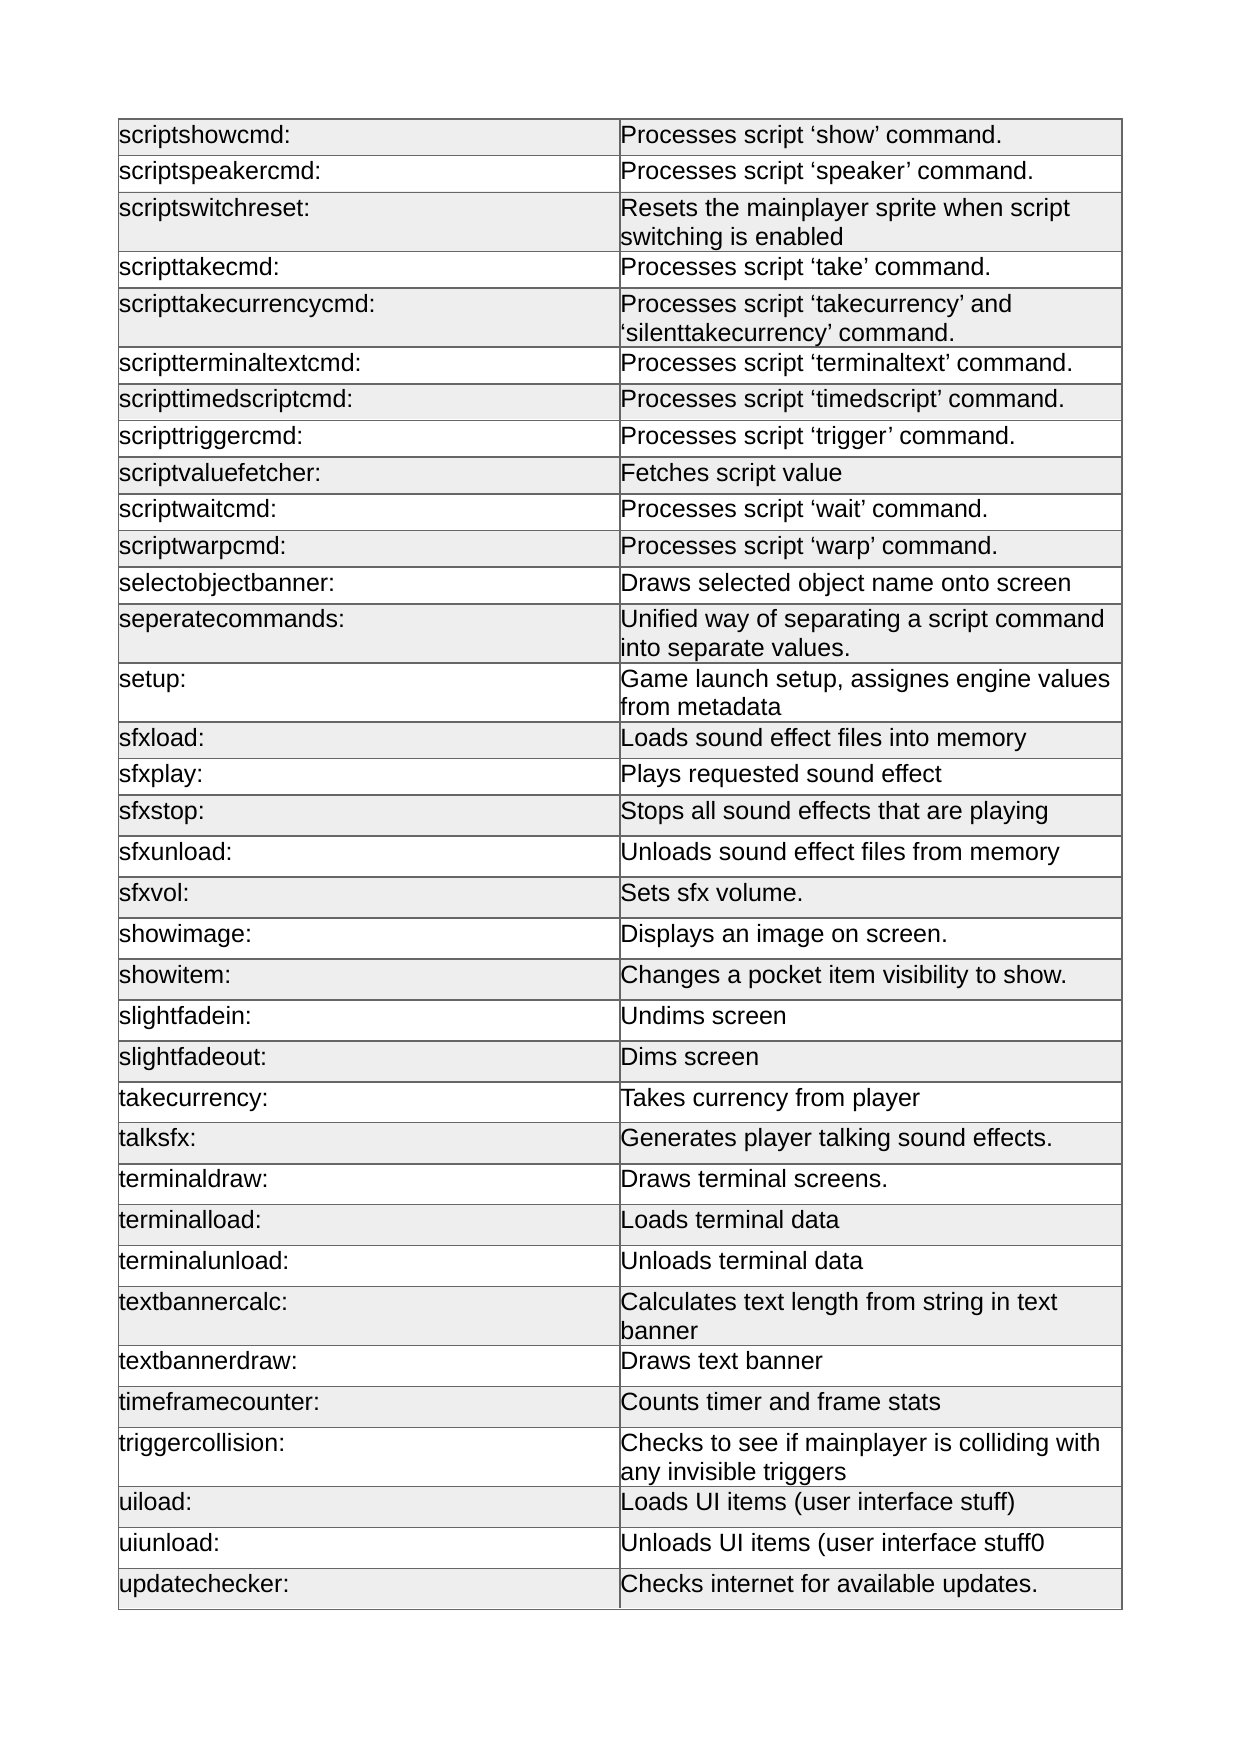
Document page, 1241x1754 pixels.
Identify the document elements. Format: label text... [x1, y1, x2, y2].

table_cell Unloads UI items (user interface stuff0 [621, 1528, 1121, 1567]
table_cell uiunload: [119, 1528, 619, 1567]
table_cell sfxload: [119, 723, 619, 758]
table_cell Game launch setup, assignes engine values from metadata [621, 664, 1121, 721]
table_cell textbannerdraw: [119, 1346, 619, 1386]
table_cell Processes script ‘show’ command. [621, 120, 1121, 155]
table_cell sfxunload: [119, 837, 619, 876]
table_cell updatechecker: [119, 1569, 619, 1608]
table_cell Counts timer and frame stats [621, 1387, 1121, 1427]
table_cell Undims screen [621, 1001, 1121, 1040]
table_cell Processes script ‘terminaltext’ command. [621, 348, 1121, 383]
table_cell Processes script ‘trigger’ command. [621, 421, 1121, 456]
table_cell sfxstop: [119, 796, 619, 835]
table_cell scripttakecurrencycmd: [119, 289, 619, 346]
table_cell scriptvaluefetcher: [119, 458, 619, 493]
table_cell Unloads terminal data [621, 1246, 1121, 1286]
table_cell scriptwaitcmd: [119, 495, 619, 529]
table_cell Unified way of separating a script command into separate values. [621, 605, 1121, 662]
table_cell Dims screen [621, 1042, 1121, 1081]
table_cell terminaldraw: [119, 1165, 619, 1204]
table_cell Draws selected object name onto screen [621, 568, 1121, 603]
table_cell scriptterminaltextcmd: [119, 348, 619, 383]
table_cell scripttimedscriptcmd: [119, 385, 619, 419]
table_cell talksfx: [119, 1123, 619, 1163]
table_cell scripttriggercmd: [119, 421, 619, 456]
table_cell Changes a pocket item visibility to show. [621, 960, 1121, 999]
table_cell Processes script ‘speaker’ command. [621, 156, 1121, 191]
table_cell setup: [119, 664, 619, 721]
table_cell scriptshowcmd: [119, 120, 619, 155]
table_cell Processes script ‘timedscript’ command. [621, 385, 1121, 419]
table_cell Loads terminal data [621, 1205, 1121, 1245]
table_cell Resets the mainplayer sprite when script switching is enabled [621, 193, 1121, 251]
table_cell seperatecommands: [119, 605, 619, 662]
table_cell Draws text banner [621, 1346, 1121, 1386]
table_cell slightfadein: [119, 1001, 619, 1040]
table_cell terminalload: [119, 1205, 619, 1245]
table_cell uiload: [119, 1487, 619, 1527]
table_cell scriptwarpcmd: [119, 531, 619, 566]
table_cell Draws terminal screens. [621, 1165, 1121, 1204]
table_cell Loads UI items (user interface stuff) [621, 1487, 1121, 1527]
table_cell sfxvol: [119, 878, 619, 917]
table_cell Checks to see if mainplayer is colliding with any invisible triggers [621, 1428, 1121, 1486]
table_cell Checks internet for available updates. [621, 1569, 1121, 1608]
table_cell showitem: [119, 960, 619, 999]
table_cell selectobjectbanner: [119, 568, 619, 603]
table_cell timeframecounter: [119, 1387, 619, 1427]
table_cell Plays requested sound effect [621, 759, 1121, 794]
table_cell Processes script ‘takecurrency’ and ‘silenttakecurrency’ command. [621, 289, 1121, 346]
table_cell Generates player talking sound effects. [621, 1123, 1121, 1163]
table_cell Processes script ‘wait’ command. [621, 495, 1121, 529]
table_cell terminalunload: [119, 1246, 619, 1286]
table_cell Unloads sound effect files from memory [621, 837, 1121, 876]
table_cell Processes script ‘warp’ command. [621, 531, 1121, 566]
table_cell Displays an image on screen. [621, 919, 1121, 958]
table_cell takecurrency: [119, 1083, 619, 1122]
table_cell Loads sound effect files into memory [621, 723, 1121, 758]
table_cell textbannercalc: [119, 1287, 619, 1345]
table_cell Stops all sound effects that are playing [621, 796, 1121, 835]
table_cell Calculates text length from string in text banner [621, 1287, 1121, 1345]
table_cell scripttakecmd: [119, 252, 619, 287]
table_cell triggercollision: [119, 1428, 619, 1486]
table_cell Takes currency from player [621, 1083, 1121, 1122]
table_cell Processes script ‘take’ command. [621, 252, 1121, 287]
table_cell scriptswitchreset: [119, 193, 619, 251]
table_cell Sets sfx volume. [621, 878, 1121, 917]
table_cell scriptspeakercmd: [119, 156, 619, 191]
table_cell sfxplay: [119, 759, 619, 794]
table_cell Fetches script value [621, 458, 1121, 493]
table_cell slightfadeout: [119, 1042, 619, 1081]
table_cell showimage: [119, 919, 619, 958]
